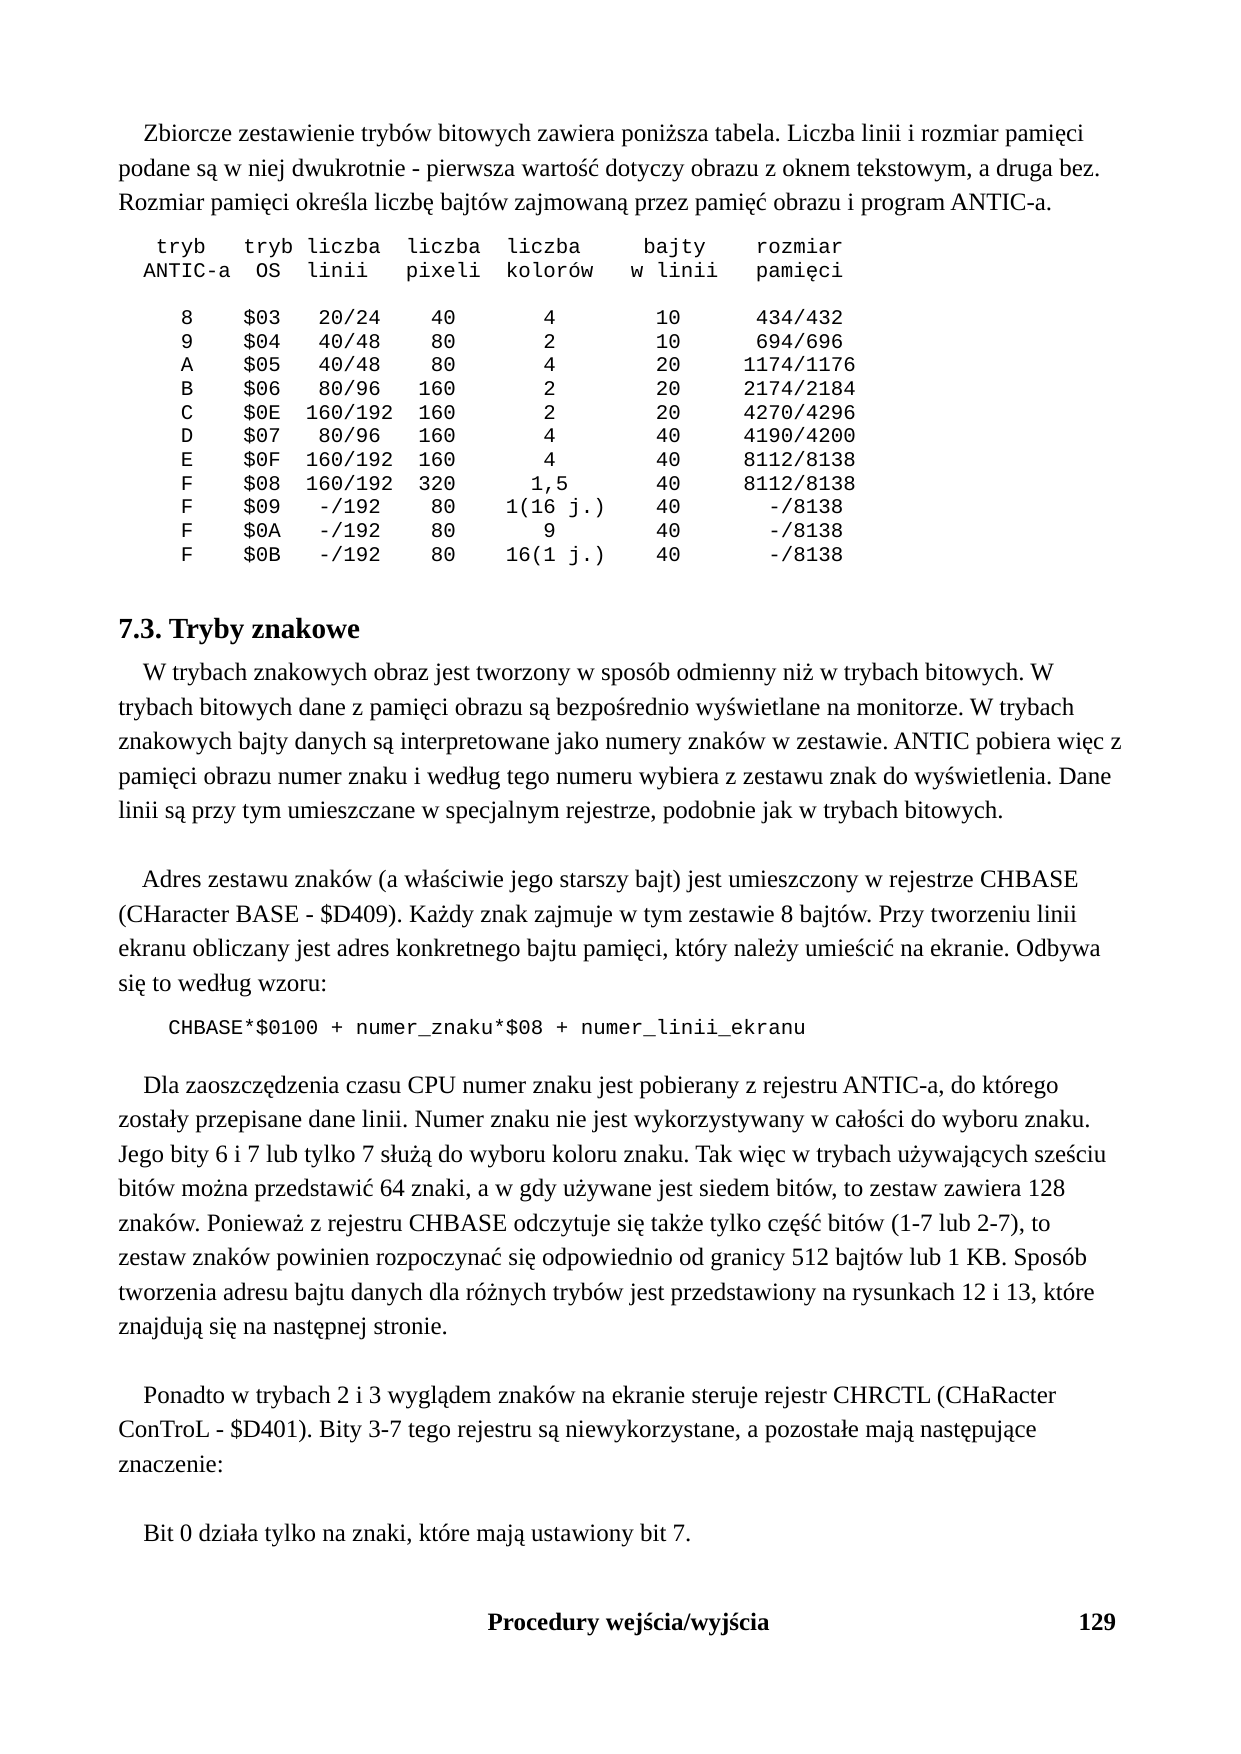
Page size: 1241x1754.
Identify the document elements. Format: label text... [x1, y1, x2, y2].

text W trybach znakowych obraz jest tworzony w sposób odmienny niż w trybach bitowych. W trybach bitowych dane z pamięci obrazu są bezpośrednio wyświetlane na monitorze. W trybach znakowych bajty danych są interpretowane jako numery znaków w zestawie. ANTIC pobiera więc z pamięci obrazu numer znaku i według tego numeru wybiera z zestawu znak do wyświetlenia. Dane linii są przy tym umieszczane w specjalnym rejestrze, podobnie jak w trybach bitowych. Adres zestawu znaków (a właściwie jego starszy bajt) jest umieszczony w rejestrze CHBASE (CHaracter BASE - $D409). Każdy znak zajmuje w tym zestawie 8 bajtów. Przy tworzeniu linii ekranu obliczany jest adres konkretnego bajtu pamięci, który należy umieścić na ekranie. Odbywa się to według wzoru: [118, 657, 1122, 996]
text D $07 80/96 160 4 40 4190/4200 [118, 425, 1122, 449]
text F $08 160/192 320 1,5 40 8112/8138 [118, 473, 1122, 496]
text Zbiorcze zestawienie trybów bitowych zawiera poniższa tabela. Liczba linii i rozmiar pamięci podane są w niej dwukrotnie - pierwsza wartość dotyczy obrazu z oknem tekstowym, a druga bez. Rozmiar pamięci określa liczbę bajtów zajmowaną przez pamięć obrazu i program ANTIC-a. [118, 118, 1122, 216]
text tryb tryb liczba liczba liczba bajty rozmiar [118, 236, 1122, 260]
text C $0E 160/192 160 2 20 4270/4296 [118, 402, 1122, 425]
text F $0B -/192 80 16(1 j.) 40 -/8138 [118, 543, 1122, 567]
text A $05 40/48 80 4 20 1174/1176 [118, 354, 1122, 378]
subtitle 7.3. Tryby znakowe [118, 611, 1122, 645]
text 9 $04 40/48 80 2 10 694/696 [118, 331, 1122, 354]
text E $0F 160/192 160 4 40 8112/8138 [118, 449, 1122, 473]
text F $0A -/192 80 9 40 -/8138 [118, 520, 1122, 543]
text Dla zaoszczędzenia czasu CPU numer znaku jest pobierany z rejestru ANTIC-a, do którego zostały przepisane dane linii. Numer znaku nie jest wykorzystywany w całości do wyboru znaku. Jego bity 6 i 7 lub tylko 7 służą do wyboru koloru znaku. Tak więc w trybach używających sześciu bitów można przedstawić 64 znaki, a w gdy używane jest siedem bitów, to zestaw zawiera 128 znaków. Ponieważ z rejestru CHBASE odczytuje się także tylko część bitów (1-7 lub 2-7), to zestaw znaków powinien rozpoczynać się odpowiednio od granicy 512 bajtów lub 1 KB. Sposób tworzenia adresu bajtu danych dla różnych trybów jest przedstawiony na rysunkach 12 i 13, które znajdują się na następnej stronie. Ponadto w trybach 2 i 3 wyglądem znaków na ekranie steruje rejestr CHRCTL (CHaRacter ConTroL - $D401). Bity 3-7 tego rejestru są niewykorzystane, a pozostałe mają następujące znaczenie: Bit 0 działa tylko na znaki, które mają ustawiony bit 7. [118, 1070, 1122, 1547]
text 8 $03 20/24 40 4 10 434/432 [118, 307, 1122, 331]
text F $09 -/192 80 1(16 j.) 40 -/8138 [118, 496, 1122, 520]
text B $06 80/96 160 2 20 2174/2184 [118, 378, 1122, 402]
text ANTIC-a OS linii pixeli kolorów w linii pamięci [118, 260, 1122, 283]
text CHBASE*$0100 + numer_znaku*$08 + numer_linii_ekranu [118, 1017, 1122, 1040]
